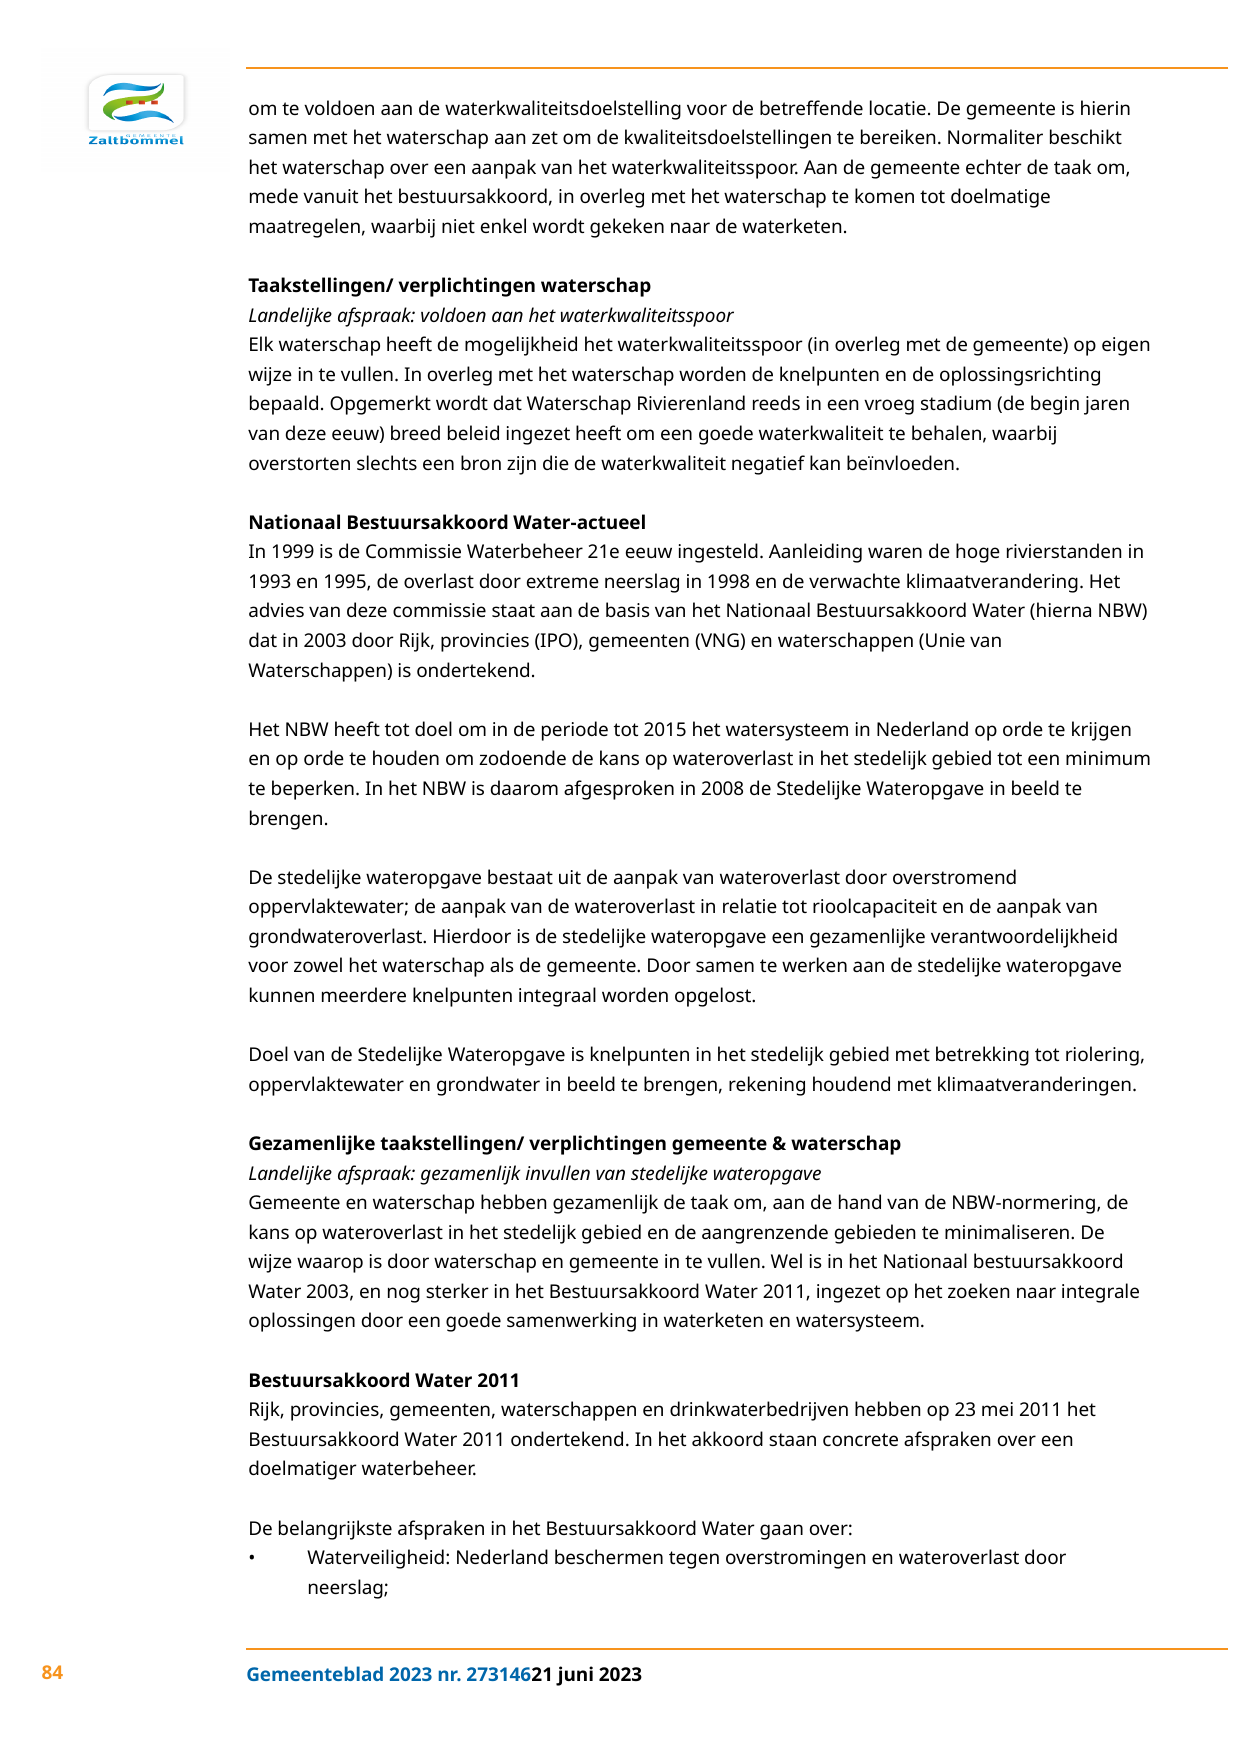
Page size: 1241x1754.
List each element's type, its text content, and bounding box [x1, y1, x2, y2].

list Waterveiligheid: Nederland beschermen tegen overstromingen en wateroverlast door neerslag; [248, 1544, 1152, 1600]
text Het NBW heeft tot doel om in de periode tot 2015 het watersysteem in Nederland op orde te krijgen en op orde te houden om zodoende de kans op wateroverlast in het stedelijk gebied tot een minimum te beperken. In het NBW is daarom afgesproken in 2008 de Stedelijke Wateropgave in beeld te brengen. [248, 716, 1152, 831]
text Nationaal Bestuursakkoord Water-actueel [248, 509, 1152, 535]
text In 1999 is de Commissie Waterbeheer 21e eeuw ingesteld. Aanleiding waren de hoge rivierstanden in 1993 en 1995, de overlast door extreme neerslag in 1998 en de verwachte klimaatverandering. Het advies van deze commissie staat aan de basis van het Nationaal Bestuursakkoord Water (hierna NBW) dat in 2003 door Rijk, provincies (IPO), gemeenten (VNG) en waterschappen (Unie van Waterschappen) is ondertekend. [248, 538, 1152, 683]
text Bestuursakkoord Water 2011 [248, 1367, 1152, 1393]
text Gemeente en waterschap hebben gezamenlijk de taak om, aan de hand van de NBW-normering, de kans op wateroverlast in het stedelijk gebied en de aangrenzende gebieden te minimaliseren. De wijze waarop is door waterschap en gemeente in te vullen. Wel is in het Nationaal bestuursakkoord Water 2003, en nog sterker in het Bestuursakkoord Water 2011, ingezet op het zoeken naar integrale oplossingen door een goede samenwerking in waterketen en watersysteem. [248, 1189, 1152, 1333]
text Gezamenlijke taakstellingen/ verplichtingen gemeente & waterschap [248, 1130, 1152, 1156]
text De stedelijke wateropgave bestaat uit de aanpak van wateroverlast door overstromend oppervlaktewater; de aanpak van de wateroverlast in relatie tot rioolcapaciteit en de aanpak van grondwateroverlast. Hierdoor is de stedelijke wateropgave een gezamenlijke verantwoordelijkheid voor zowel het waterschap als de gemeente. Door samen te werken aan de stedelijke wateropgave kunnen meerdere knelpunten integraal worden opgelost. [248, 864, 1152, 1008]
text De belangrijkste afspraken in het Bestuursakkoord Water gaan over: [248, 1515, 1152, 1541]
text Taakstellingen/ verplichtingen waterschap [248, 272, 1152, 298]
text Landelijke afspraak: gezamenlijk invullen van stedelijke wateropgave [248, 1160, 1152, 1186]
text om te voldoen aan de waterkwaliteitsdoelstelling voor de betreffende locatie. De gemeente is hierin samen met het waterschap aan zet om de kwaliteitsdoelstellingen te bereiken. Normaliter beschikt het waterschap over een aanpak van het waterkwaliteitsspoor. Aan de gemeente echter de taak om, mede vanuit het bestuursakkoord, in overleg met het waterschap te komen tot doelmatige maatregelen, waarbij niet enkel wordt gekeken naar de waterketen. [248, 95, 1152, 239]
picture [41, 47, 231, 172]
text Elk waterschap heeft de mogelijkheid het waterkwaliteitsspoor (in overleg met de gemeente) op eigen wijze in te vullen. In overleg met het waterschap worden de knelpunten en de oplossingsrichting bepaald. Opgemerkt wordt dat Waterschap Rivierenland reeds in een vroeg stadium (de begin jaren van deze eeuw) breed beleid ingezet heeft om een goede waterkwaliteit te behalen, waarbij overstorten slechts een bron zijn die de waterkwaliteit negatief kan beïnvloeden. [248, 331, 1152, 476]
text Landelijke afspraak: voldoen aan het waterkwaliteitsspoor [248, 302, 1152, 328]
text Doel van de Stedelijke Wateropgave is knelpunten in het stedelijk gebied met betrekking tot riolering, oppervlaktewater en grondwater in beeld te brengen, rekening houdend met klimaatveranderingen. [248, 1041, 1152, 1097]
text Rijk, provincies, gemeenten, waterschappen en drinkwaterbedrijven hebben op 23 mei 2011 het Bestuursakkoord Water 2011 ondertekend. In het akkoord staan concrete afspraken over een doelmatiger waterbeheer. [248, 1396, 1152, 1481]
